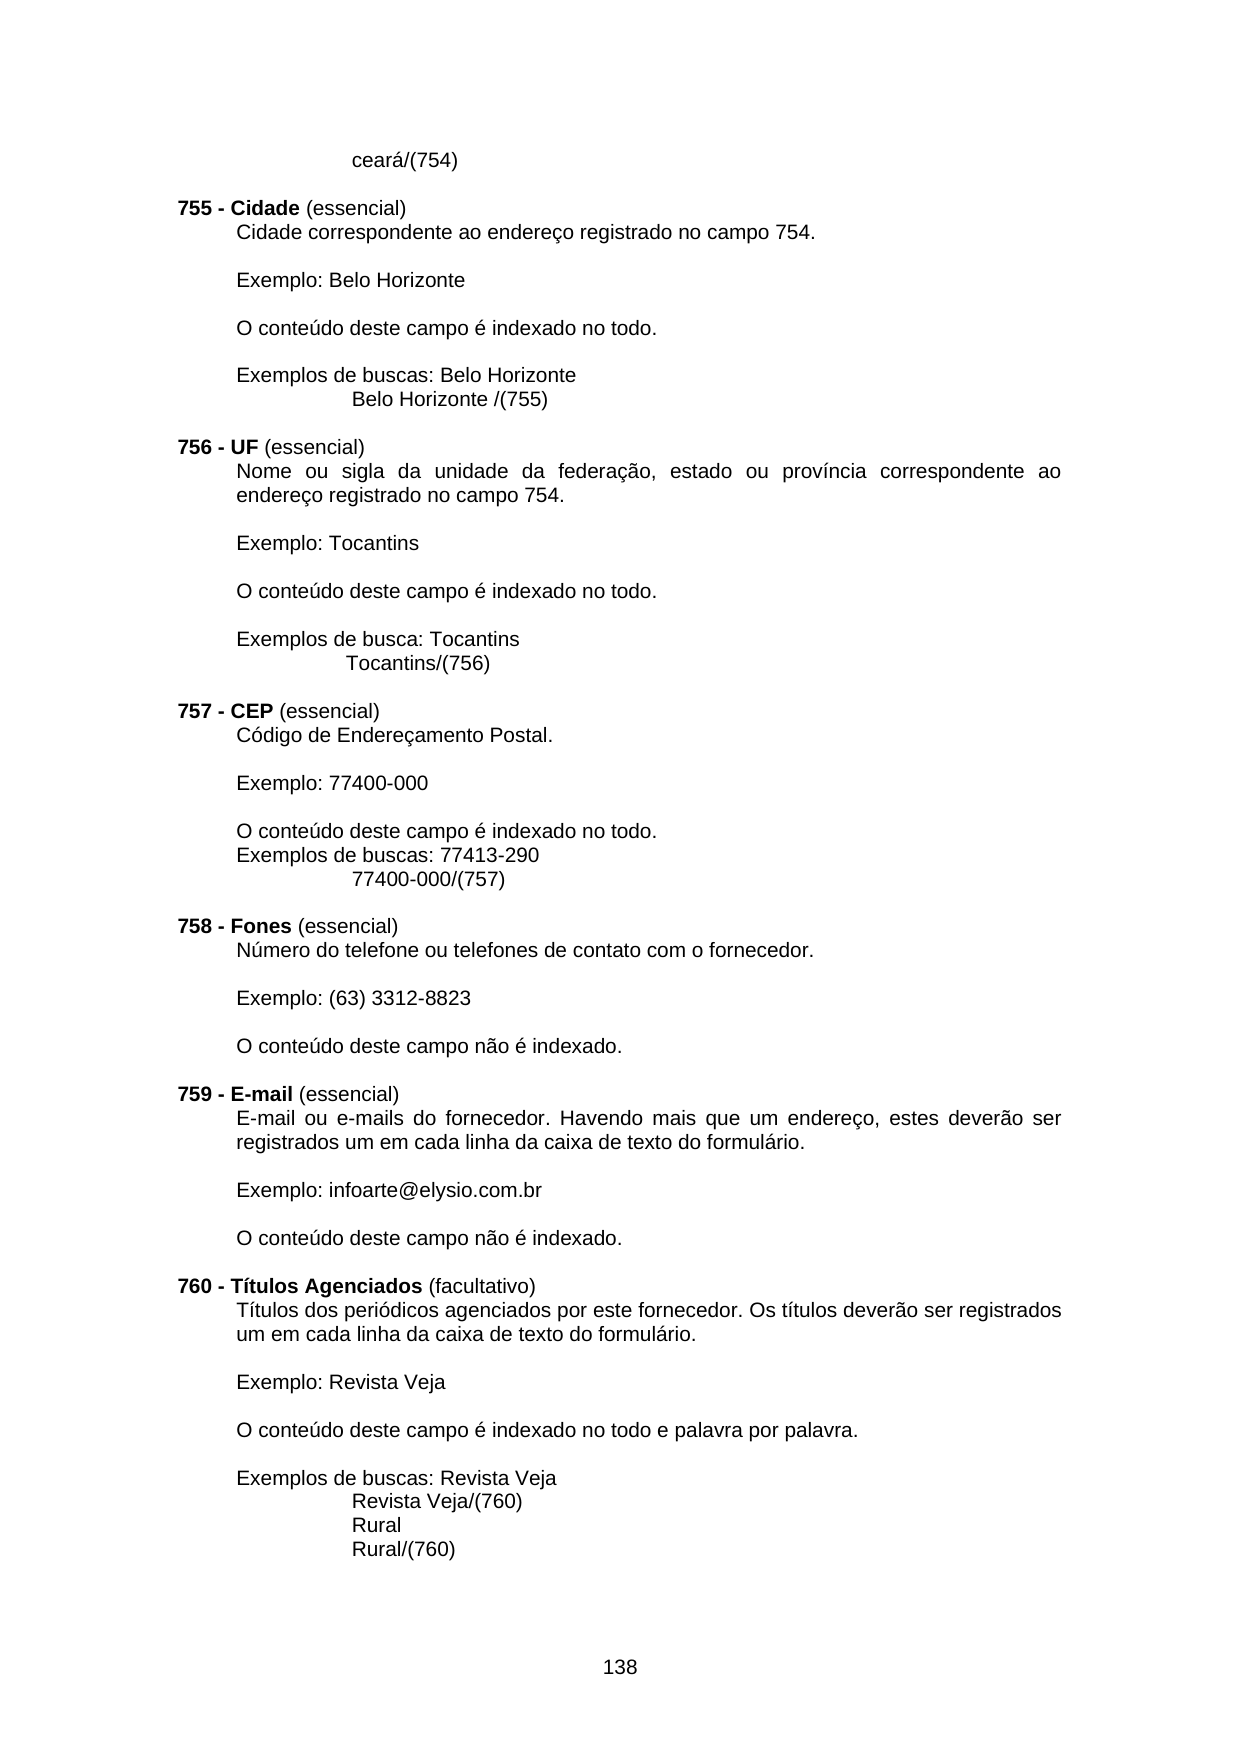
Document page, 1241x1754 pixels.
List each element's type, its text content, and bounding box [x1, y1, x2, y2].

text E-mail ou e-mails do fornecedor. Havendo mais que um endereço, estes deverão ser registrados um em cada linha da caixa de texto do formulário. [236, 1106, 1063, 1154]
text ceará/(754) [236, 148, 1063, 172]
text Exemplos de buscas: 77413-290 [236, 842, 1063, 866]
text Exemplo: infoarte@elysio.com.br [236, 1178, 1063, 1202]
text O conteúdo deste campo é indexado no todo e palavra por palavra. [236, 1417, 1063, 1441]
text O conteúdo deste campo é indexado no todo. [236, 315, 1063, 339]
text O conteúdo deste campo não é indexado. [236, 1226, 1063, 1250]
text Exemplos de buscas: Belo Horizonte [236, 363, 1063, 387]
text Código de Endereçamento Postal. [236, 723, 1063, 747]
text 760 - Títulos Agenciados (facultativo) [177, 1274, 1063, 1298]
text Revista Veja/(760) [236, 1489, 1063, 1513]
text Exemplo: 77400-000 [236, 771, 1063, 794]
text Rural/(760) [236, 1537, 1063, 1561]
text Belo Horizonte /(755) [236, 387, 1063, 411]
text Títulos dos periódicos agenciados por este fornecedor. Os títulos deverão ser registrados um em cada linha da caixa de texto do formulário. [236, 1298, 1063, 1346]
text Exemplo: Tocantins [236, 531, 1063, 555]
text Exemplos de busca: Tocantins [236, 627, 1063, 651]
text O conteúdo deste campo é indexado no todo. [236, 579, 1063, 603]
text Cidade correspondente ao endereço registrado no campo 754. [236, 219, 1063, 243]
text Número do telefone ou telefones de contato com o fornecedor. [236, 938, 1063, 962]
text 757 - CEP (essencial) [177, 699, 1063, 723]
text Exemplo: Belo Horizonte [236, 267, 1063, 291]
text 756 - UF (essencial) [177, 435, 1063, 459]
text 77400-000/(757) [236, 866, 1063, 890]
text Tocantins/(756) [236, 651, 1063, 675]
text Exemplos de buscas: Revista Veja [236, 1465, 1063, 1489]
text O conteúdo deste campo é indexado no todo. [236, 818, 1063, 842]
text 755 - Cidade (essencial) [177, 196, 1063, 219]
text O conteúdo deste campo não é indexado. [236, 1034, 1063, 1058]
text Exemplo: Revista Veja [236, 1369, 1063, 1393]
text Nome ou sigla da unidade da federação, estado ou província correspondente ao endereço registrado no campo 754. [236, 459, 1063, 507]
text Rural [236, 1513, 1063, 1537]
text Exemplo: (63) 3312-8823 [236, 986, 1063, 1010]
text 759 - E-mail (essencial) [177, 1082, 1063, 1106]
text 758 - Fones (essencial) [177, 914, 1063, 938]
